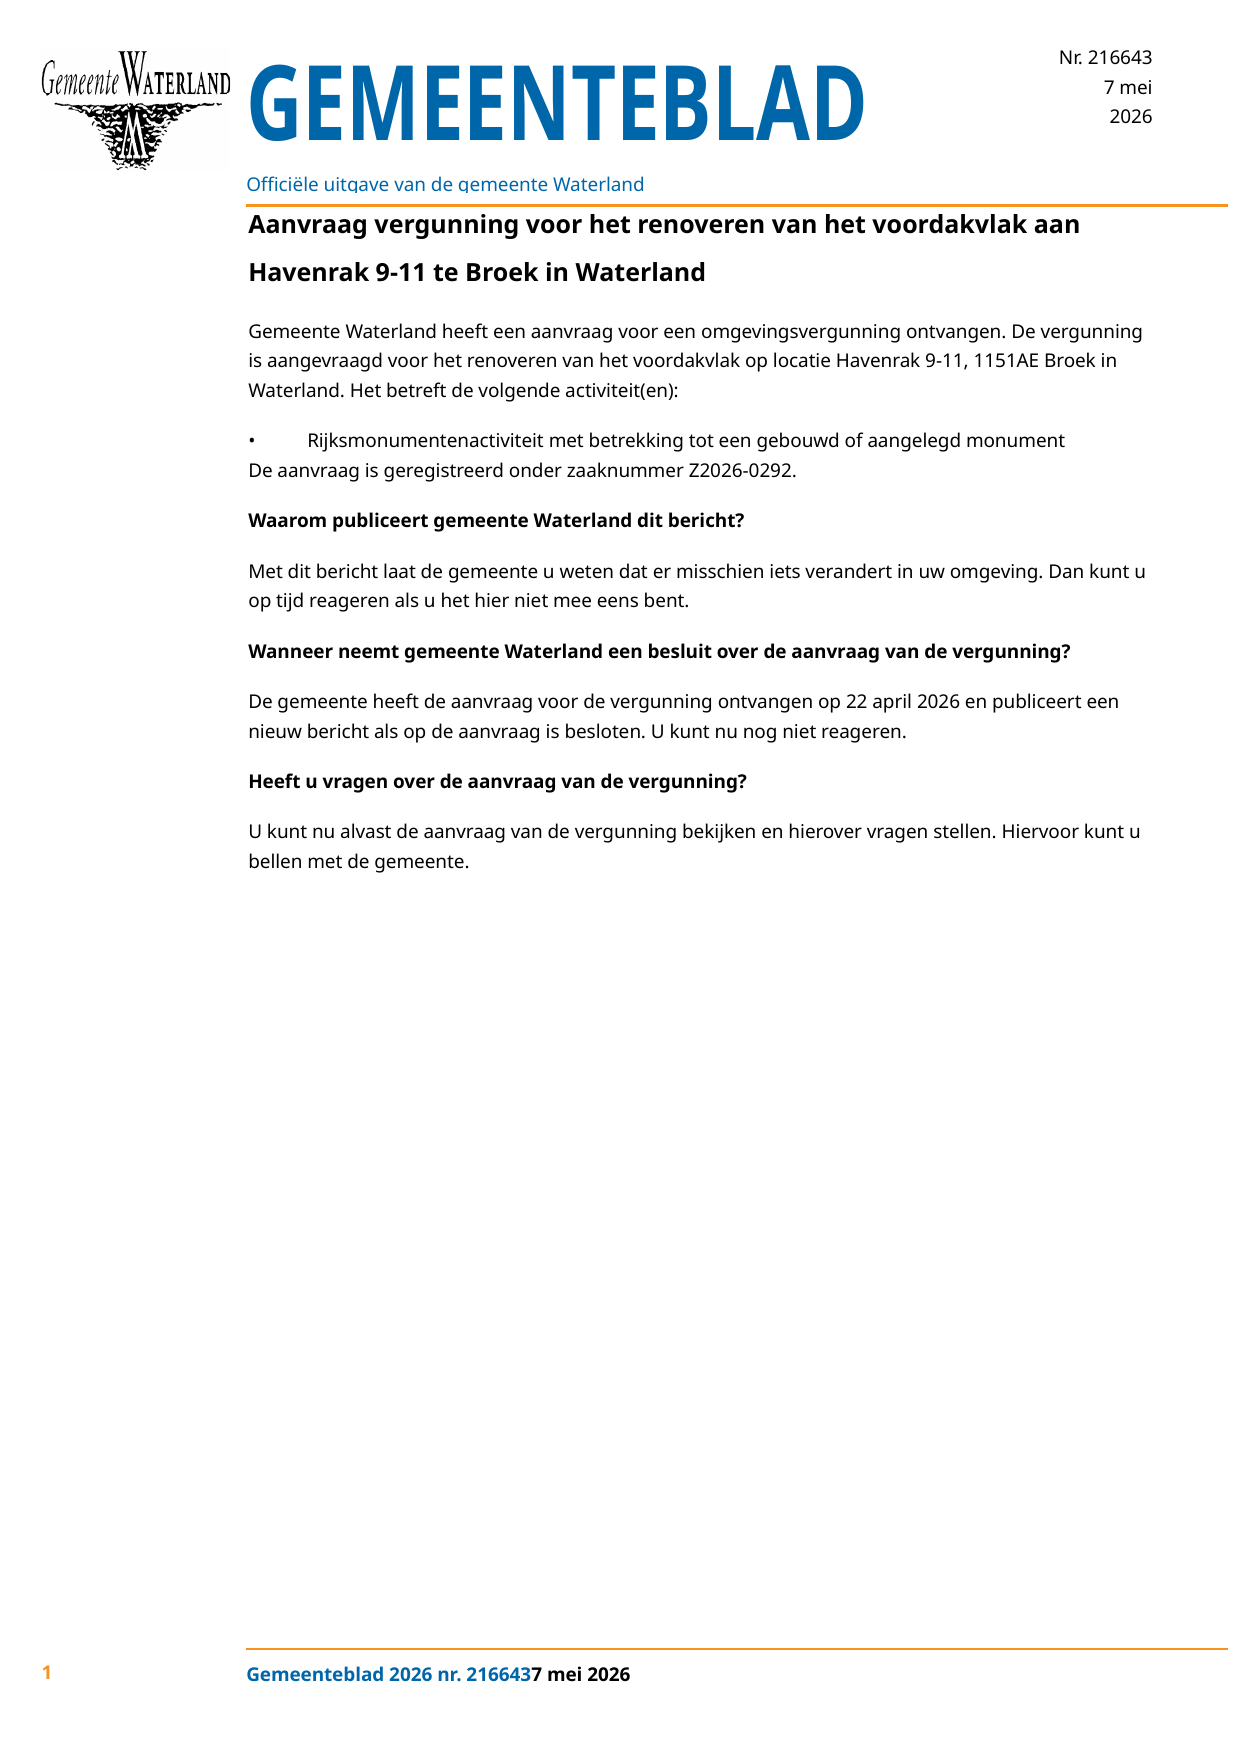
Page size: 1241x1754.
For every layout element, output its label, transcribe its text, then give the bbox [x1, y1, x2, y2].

text De gemeente heeft de aanvraag voor de vergunning ontvangen op 22 april 2026 en publiceert een nieuw bericht als op de aanvraag is besloten. U kunt nu nog niet reageren. [248, 688, 1152, 744]
text Aanvraag vergunning voor het renoveren van het voordakvlak aan Havenrak 9-11 te Broek in Waterland [248, 207, 1152, 288]
text Heeft u vragen over de aanvraag van de vergunning? [248, 768, 1152, 794]
text U kunt nu alvast de aanvraag van de vergunning bekijken en hierover vragen stellen. Hiervoor kunt u bellen met de gemeente. [248, 819, 1152, 874]
text Wanneer neemt gemeente Waterland een besluit over de aanvraag van de vergunning? [248, 638, 1152, 664]
text Met dit bericht laat de gemeente u weten dat er misschien iets verandert in uw omgeving. Dan kunt u op tijd reageren als u het hier niet mee eens bent. [248, 558, 1152, 613]
picture [41, 47, 231, 172]
list Rijksmonumentenactiviteit met betrekking tot een gebouwd of aangelegd monument [248, 427, 1152, 453]
text Waarom publiceert gemeente Waterland dit bericht? [248, 507, 1152, 533]
text Gemeente Waterland heeft een aanvraag voor een omgevingsvergunning ontvangen. De vergunning is aangevraagd voor het renoveren van het voordakvlak op locatie Havenrak 9-11, 1151AE Broek in Waterland. Het betreft de volgende activiteit(en): [248, 318, 1152, 403]
text De aanvraag is geregistreerd onder zaaknummer Z2026-0292. [248, 457, 1152, 483]
